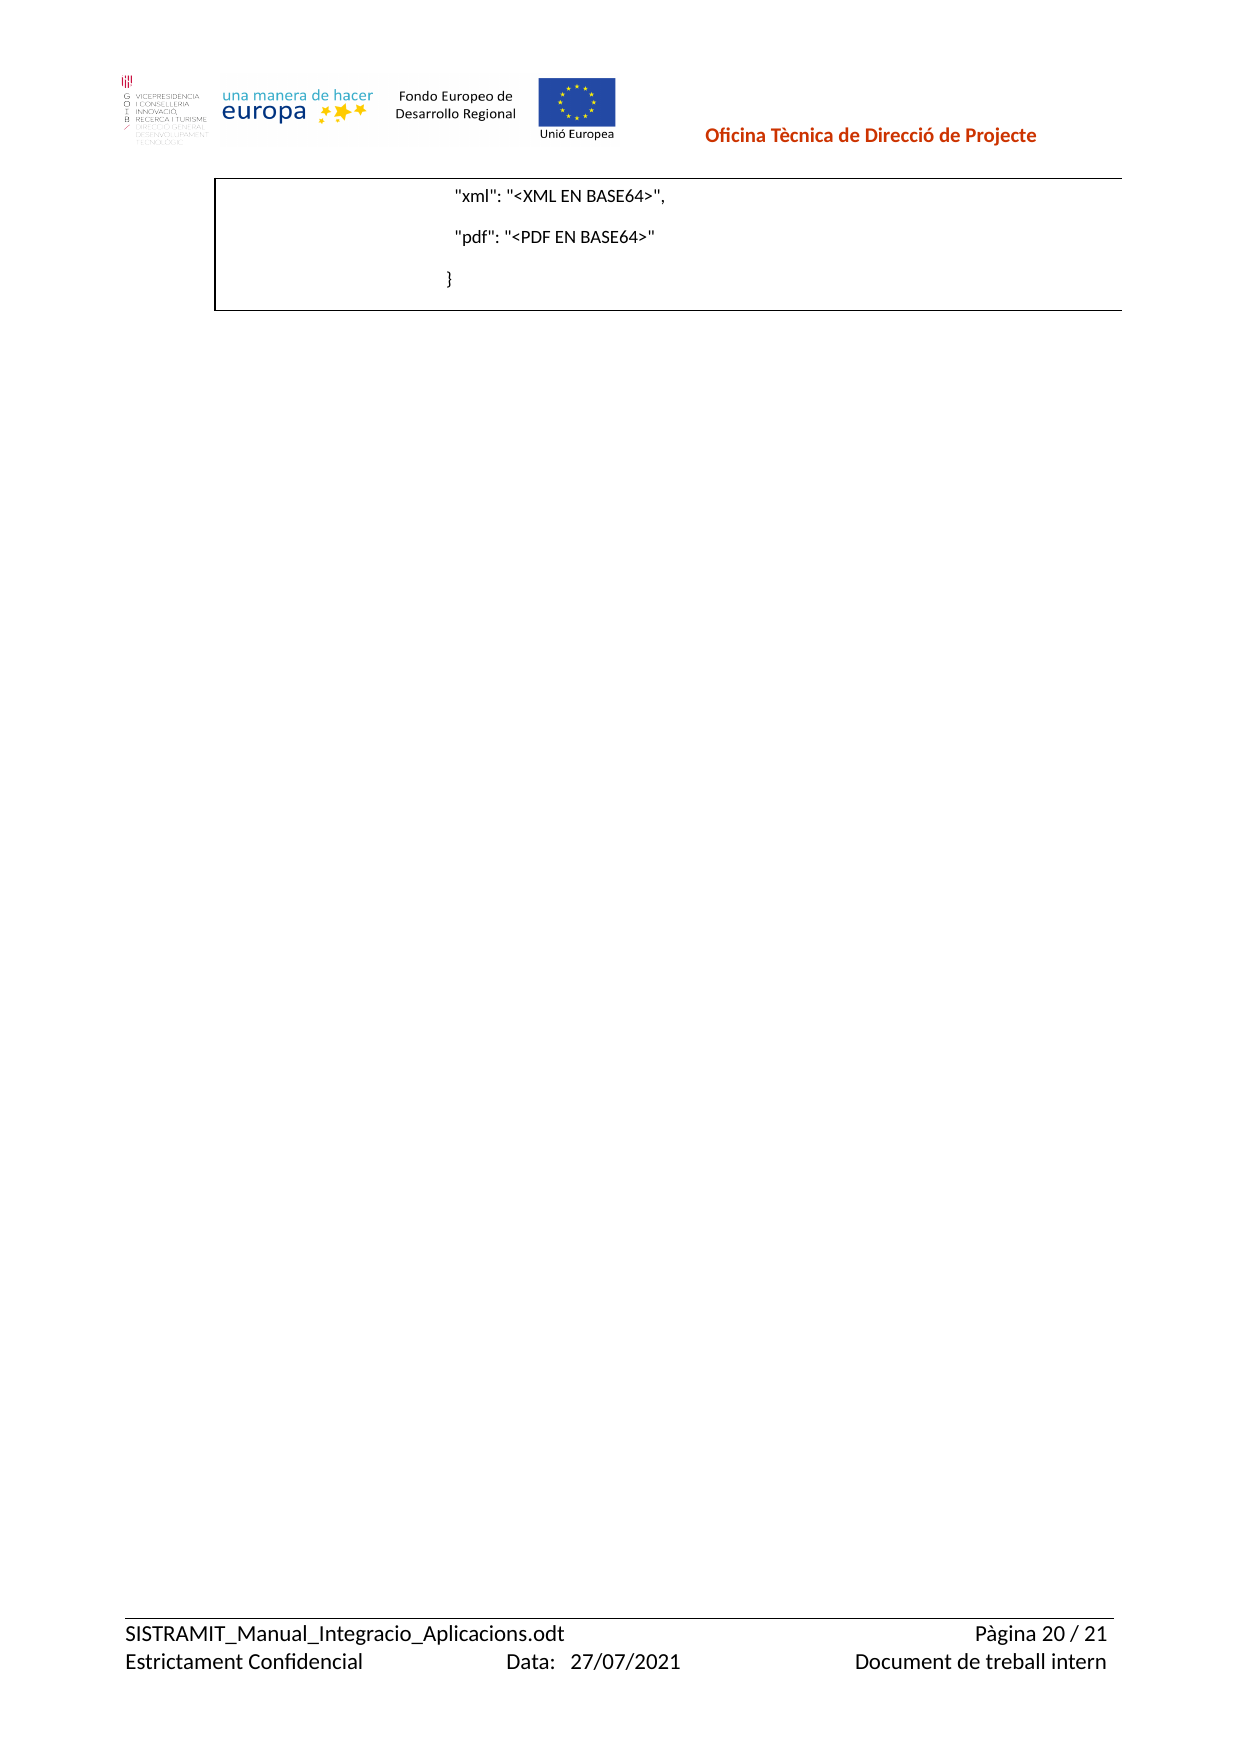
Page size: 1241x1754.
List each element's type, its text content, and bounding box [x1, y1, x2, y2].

picture [118, 73, 213, 147]
table_cell "xml": "<XML EN BASE64>", "pdf": "<PDF EN BASE64>" } [216, 179, 1122, 310]
picture [219, 73, 621, 147]
